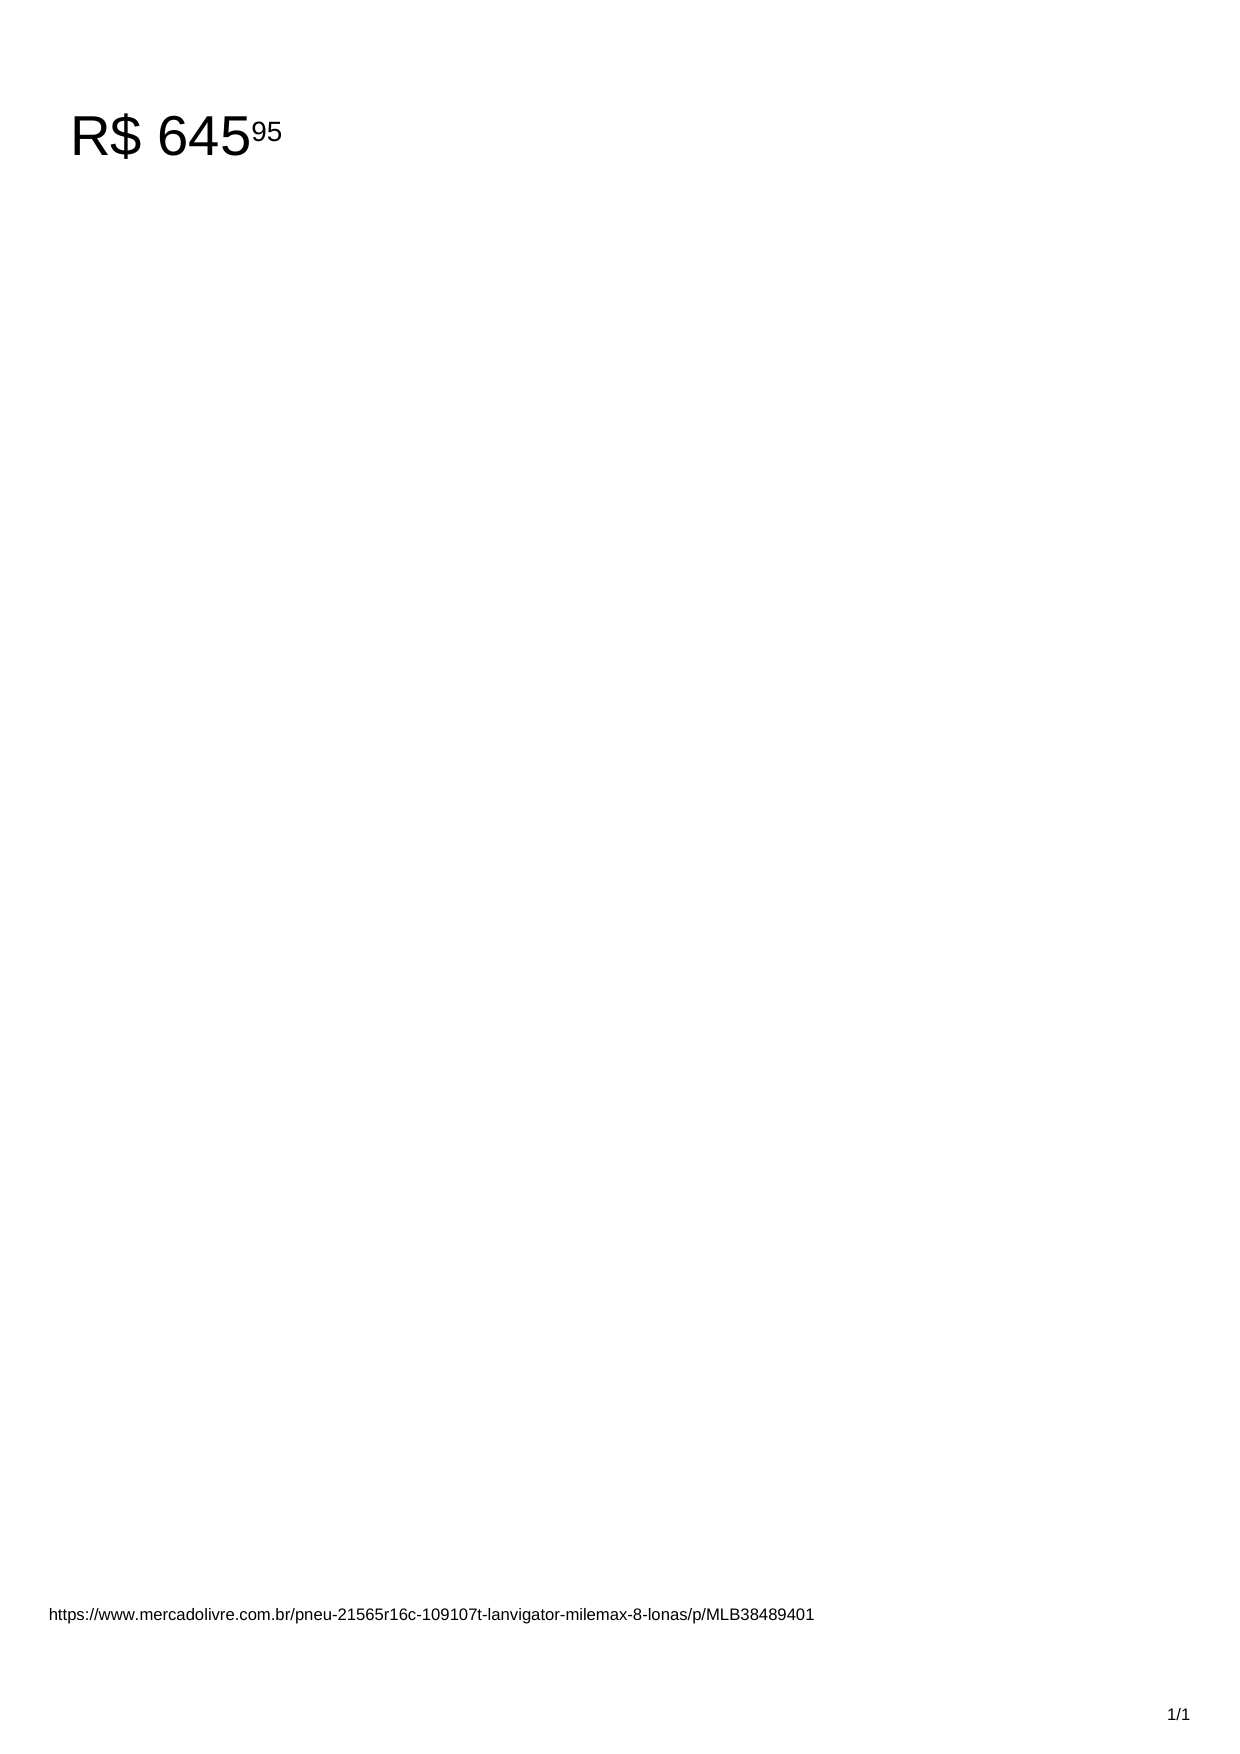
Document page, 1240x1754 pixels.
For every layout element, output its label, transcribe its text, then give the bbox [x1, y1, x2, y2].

text https://www.mercadolivre.com.br/pneu-21565r16c-109107t-lanvigator-milemax-8-lonas/p/MLB38489401 [48, 1604, 1190, 1623]
subtitle R$ 64595 [70, 103, 1190, 168]
